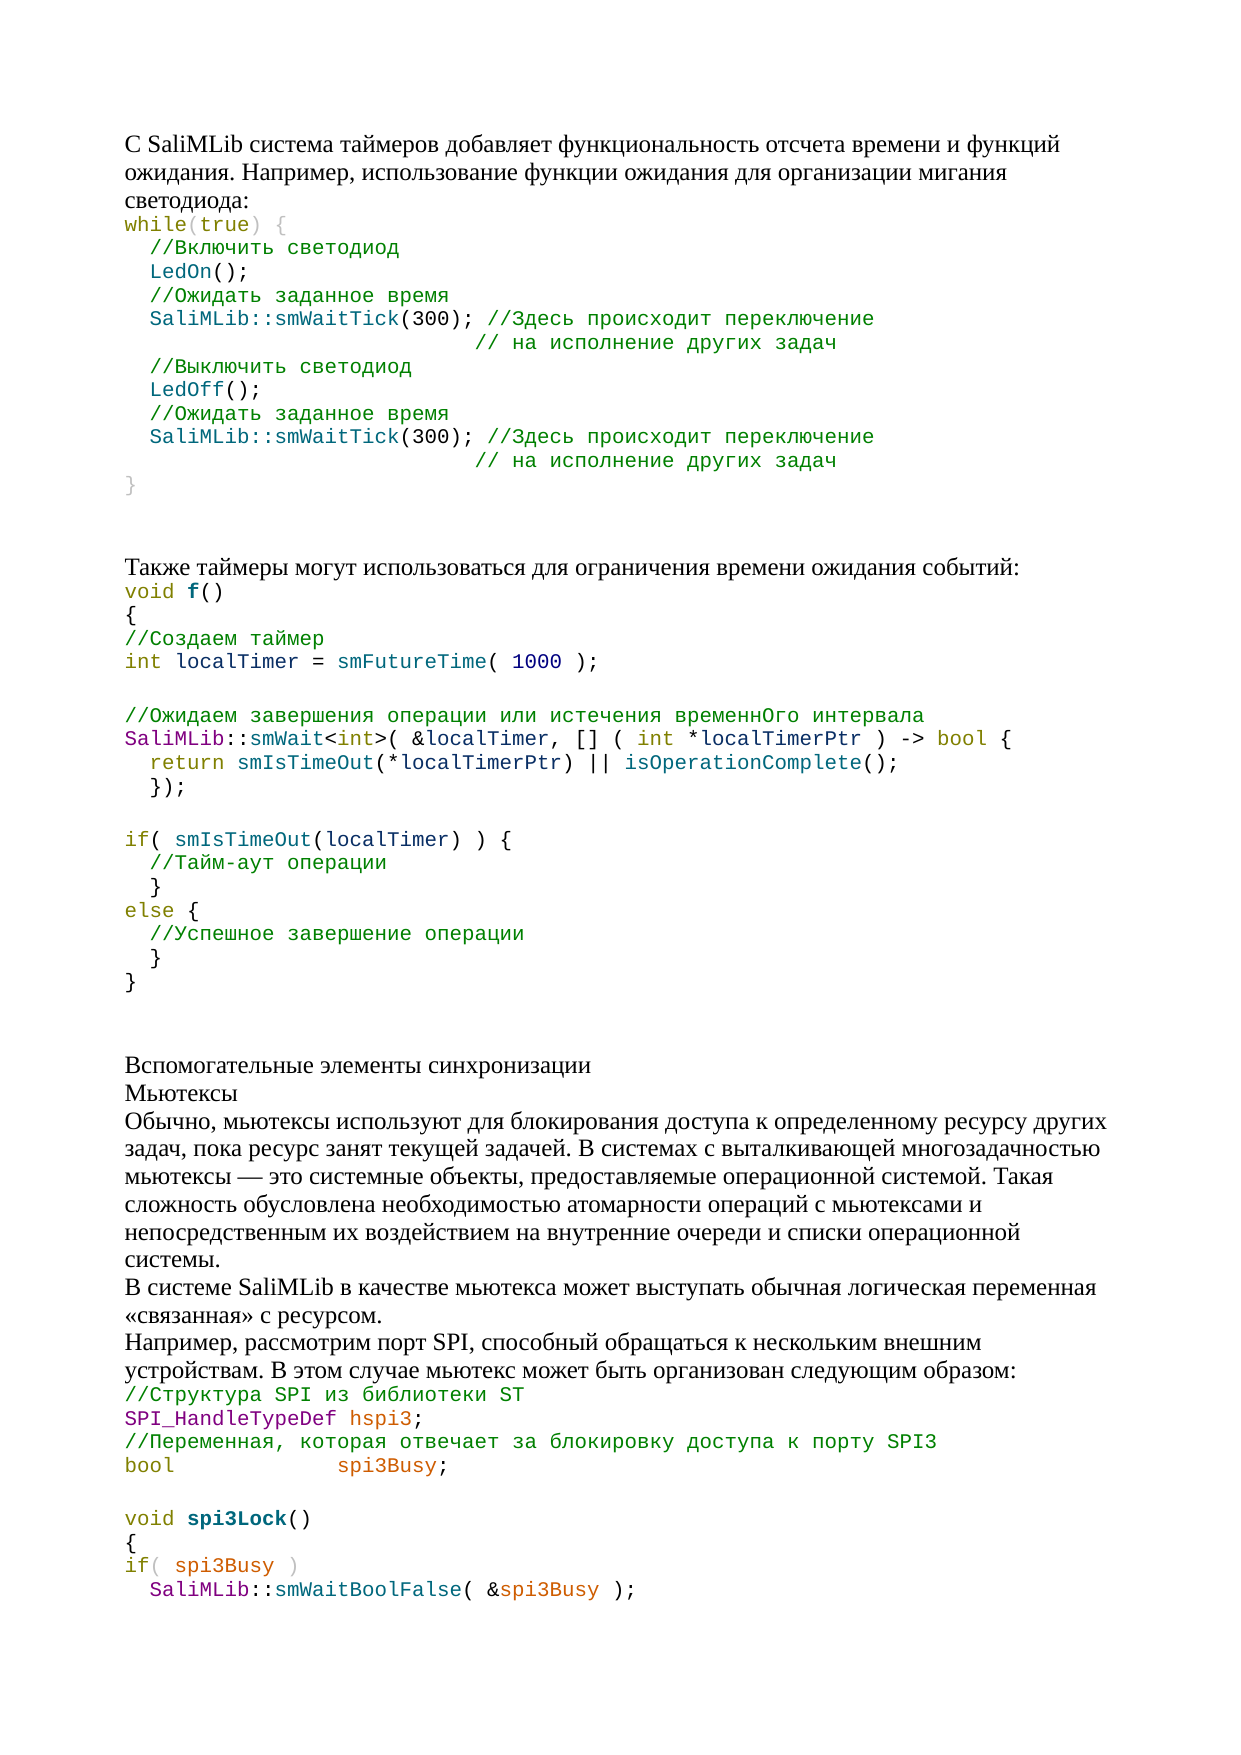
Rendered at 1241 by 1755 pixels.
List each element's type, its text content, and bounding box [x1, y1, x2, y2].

text SaliMLib::smWait<int>( &localTimer, [] ( int *localTimerPtr ) -> bool { [118, 728, 1122, 752]
text int localTimer = smFutureTime( 1000 ); [118, 652, 1122, 675]
text LedOff(); [118, 379, 1122, 403]
text //Ожидаем завершения операции или истечения временнОго интервала [118, 698, 1122, 728]
text В системе SaliMLib в качестве мьютекса может выступать обычная логическая переменная «связанная» с ресурсом. [118, 1273, 1122, 1328]
text //Тайм-аут операции [118, 852, 1122, 876]
text } [118, 947, 1122, 971]
text void f() [118, 581, 1122, 604]
text else { [118, 900, 1122, 923]
text //Выключить светодиод [118, 356, 1122, 379]
text //Создаем таймер [118, 628, 1122, 652]
text SPI_HandleTypeDef hspi3; [118, 1408, 1122, 1431]
text void spi3Lock() [118, 1502, 1122, 1532]
text SaliMLib::smWaitTick(300); //Здесь происходит переключение [118, 427, 1122, 450]
text // на исполнение других задач [118, 450, 1122, 474]
text LedOn(); [118, 261, 1122, 285]
text Мьютексы [118, 1079, 1122, 1107]
text return smIsTimeOut(*localTimerPtr) || isOperationComplete(); [118, 752, 1122, 776]
text { [118, 1532, 1122, 1555]
text С SaliMLib система таймеров добавляет функциональность отсчета времени и функций ожидания. Например, использование функции ожидания для организации мигания светодиода: [118, 124, 1122, 214]
text SaliMLib::smWaitBoolFalse( &spi3Busy ); [118, 1579, 1122, 1609]
text //Ожидать заданное время [118, 403, 1122, 427]
text //Успешное завершение операции [118, 923, 1122, 947]
text // на исполнение других задач [118, 332, 1122, 356]
text //Ожидать заданное время [118, 285, 1122, 308]
text } [118, 876, 1122, 900]
text Обычно, мьютексы используют для блокирования доступа к определенному ресурсу других задач, пока ресурс занят текущей задачей. В системах с выталкивающей многозадачностью мьютексы — это системные объекты, предоставляемые операционной системой. Такая сложность обусловлена необходимостью атомарности операций с мьютексами и непосредственным их воздействием на внутренние очереди и списки операционной системы. [118, 1107, 1122, 1273]
text //Включить светодиод [118, 237, 1122, 261]
text { [118, 604, 1122, 628]
text //Структура SPI из библиотеки ST [118, 1384, 1122, 1408]
text SaliMLib::smWaitTick(300); //Здесь происходит переключение [118, 308, 1122, 332]
text if( spi3Busy ) [118, 1555, 1122, 1579]
text Вспомогательные элементы синхронизации [118, 1051, 1122, 1079]
text //Переменная, которая отвечает за блокировку доступа к порту SPI3 [118, 1431, 1122, 1455]
text }); [118, 776, 1122, 799]
text if( smIsTimeOut(localTimer) ) { [118, 822, 1122, 852]
text } [118, 971, 1122, 994]
text } [118, 474, 1122, 497]
text while(true) { [118, 214, 1122, 237]
text Также таймеры могут использоваться для ограничения времени ожидания событий: [118, 553, 1122, 581]
text Например, рассмотрим порт SPI, способный обращаться к нескольким внешним устройствам. В этом случае мьютекс может быть организован следующим образом: [118, 1328, 1122, 1384]
text bool spi3Busy; [118, 1455, 1122, 1478]
